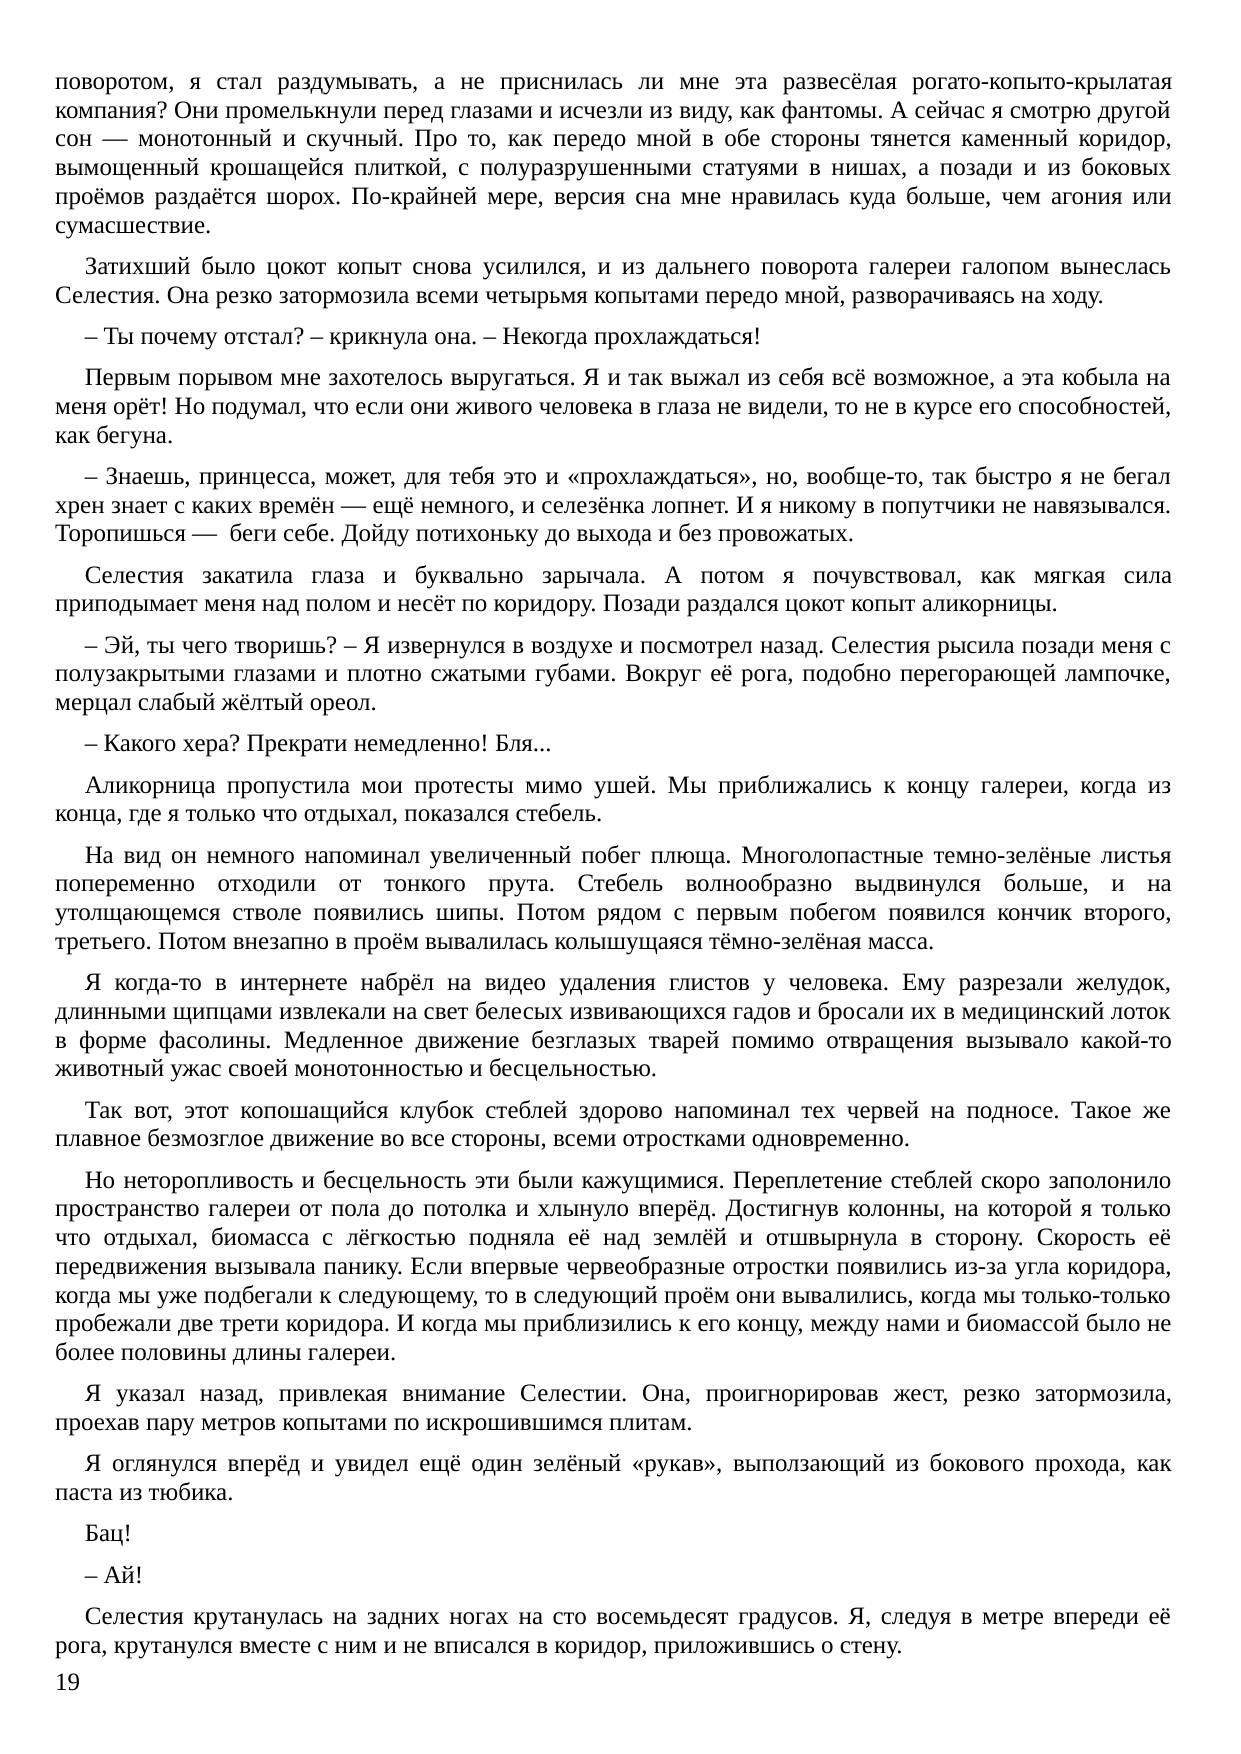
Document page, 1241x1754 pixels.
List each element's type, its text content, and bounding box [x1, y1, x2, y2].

text поворотом, я стал раздумывать, а не приснилась ли мне эта развесёлая рогато-копыто-крылатая компания? Они промелькнули перед глазами и исчезли из виду, как фантомы. А сейчас я смотрю другой сон — монотонный и скучный. Про то, как передо мной в обе стороны тянется каменный коридор, вымощенный крошащейся плиткой, с полуразрушенными статуями в нишах, а позади и из боковых проёмов раздаётся шорох. По-крайней мере, версия сна мне нравилась куда больше, чем агония или сумасшествие. [55, 66, 1173, 238]
text Бац! [55, 1518, 1173, 1547]
text Затихший было цокот копыт снова усилился, и из дальнего поворота галереи галопом вынеслась Селестия. Она резко затормозила всеми четырьмя копытами передо мной, разворачиваясь на ходу. [55, 251, 1173, 308]
text – Знаешь, принцесса, может, для тебя это и «прохлаждаться», но, вообще-то, так быстро я не бегал хрен знает с каких времён — ещё немного, и селезёнка лопнет. И я никому в попутчики не навязывался. Торопишься — беги себе. Дойду потихоньку до выхода и без провожатых. [55, 461, 1173, 547]
text – Эй, ты чего творишь? – Я извернулся в воздухе и посмотрел назад. Селестия рысила позади меня с полузакрытыми глазами и плотно сжатыми губами. Вокруг её рога, подобно перегорающей лампочке, мерцал слабый жёлтый ореол. [55, 630, 1173, 716]
text – Ай! [55, 1560, 1173, 1588]
text Аликорница пропустила мои протесты мимо ушей. Мы приближались к концу галереи, когда из конца, где я только что отдыхал, показался стебель. [55, 770, 1173, 827]
text – Какого хера? Прекрати немедленно! Бля... [55, 728, 1173, 757]
text – Ты почему отстал? – крикнула она. – Некогда прохлаждаться! [55, 321, 1173, 350]
text Я оглянулся вперёд и увидел ещё один зелёный «рукав», выползающий из бокового прохода, как паста из тюбика. [55, 1448, 1173, 1506]
text Селестия крутанулась на задних ногах на сто восемьдесят градусов. Я, следуя в метре впереди её рога, крутанулся вместе с ним и не вписался в коридор, приложившись о стену. [55, 1601, 1173, 1658]
text Я указал назад, привлекая внимание Селестии. Она, проигнорировав жест, резко затормозила, проехав пару метров копытами по искрошившимся плитам. [55, 1378, 1173, 1436]
text Селестия закатила глаза и буквально зарычала. А потом я почувствовал, как мягкая сила приподымает меня над полом и несёт по коридору. Позади раздался цокот копыт аликорницы. [55, 560, 1173, 617]
text Первым порывом мне захотелось выругаться. Я и так выжал из себя всё возможное, а эта кобыла на меня орёт! Но подумал, что если они живого человека в глаза не видели, то не в курсе его способностей, как бегуна. [55, 362, 1173, 448]
text На вид он немного напоминал увеличенный побег плюща. Многолопастные темно-зелёные листья попеременно отходили от тонкого прута. Стебель волнообразно выдвинулся больше, и на утолщающемся стволе появились шипы. Потом рядом с первым побегом появился кончик второго, третьего. Потом внезапно в проём вывалилась колышущаяся тёмно-зелёная масса. [55, 840, 1173, 955]
text Так вот, этот копошащийся клубок стеблей здорово напоминал тех червей на подносе. Такое же плавное безмозглое движение во все стороны, всеми отростками одновременно. [55, 1095, 1173, 1152]
text Но неторопливость и бесцельность эти были кажущимися. Переплетение стеблей скоро заполонило пространство галереи от пола до потолка и хлынуло вперёд. Достигнув колонны, на которой я только что отдыхал, биомасса с лёгкостью подняла её над землёй и отшвырнула в сторону. Скорость её передвижения вызывала панику. Если впервые червеобразные отростки появились из-за угла коридора, когда мы уже подбегали к следующему, то в следующий проём они вывалились, когда мы только-только пробежали две трети коридора. И когда мы приблизились к его концу, между нами и биомассой было не более половины длины галереи. [55, 1165, 1173, 1366]
text Я когда-то в интернете набрёл на видео удаления глистов у человека. Ему разрезали желудок, длинными щипцами извлекали на свет белесых извивающихся гадов и бросали их в медицинский лоток в форме фасолины. Медленное движение безглазых тварей помимо отвращения вызывало какой-то животный ужас своей монотонностью и бесцельностью. [55, 967, 1173, 1082]
